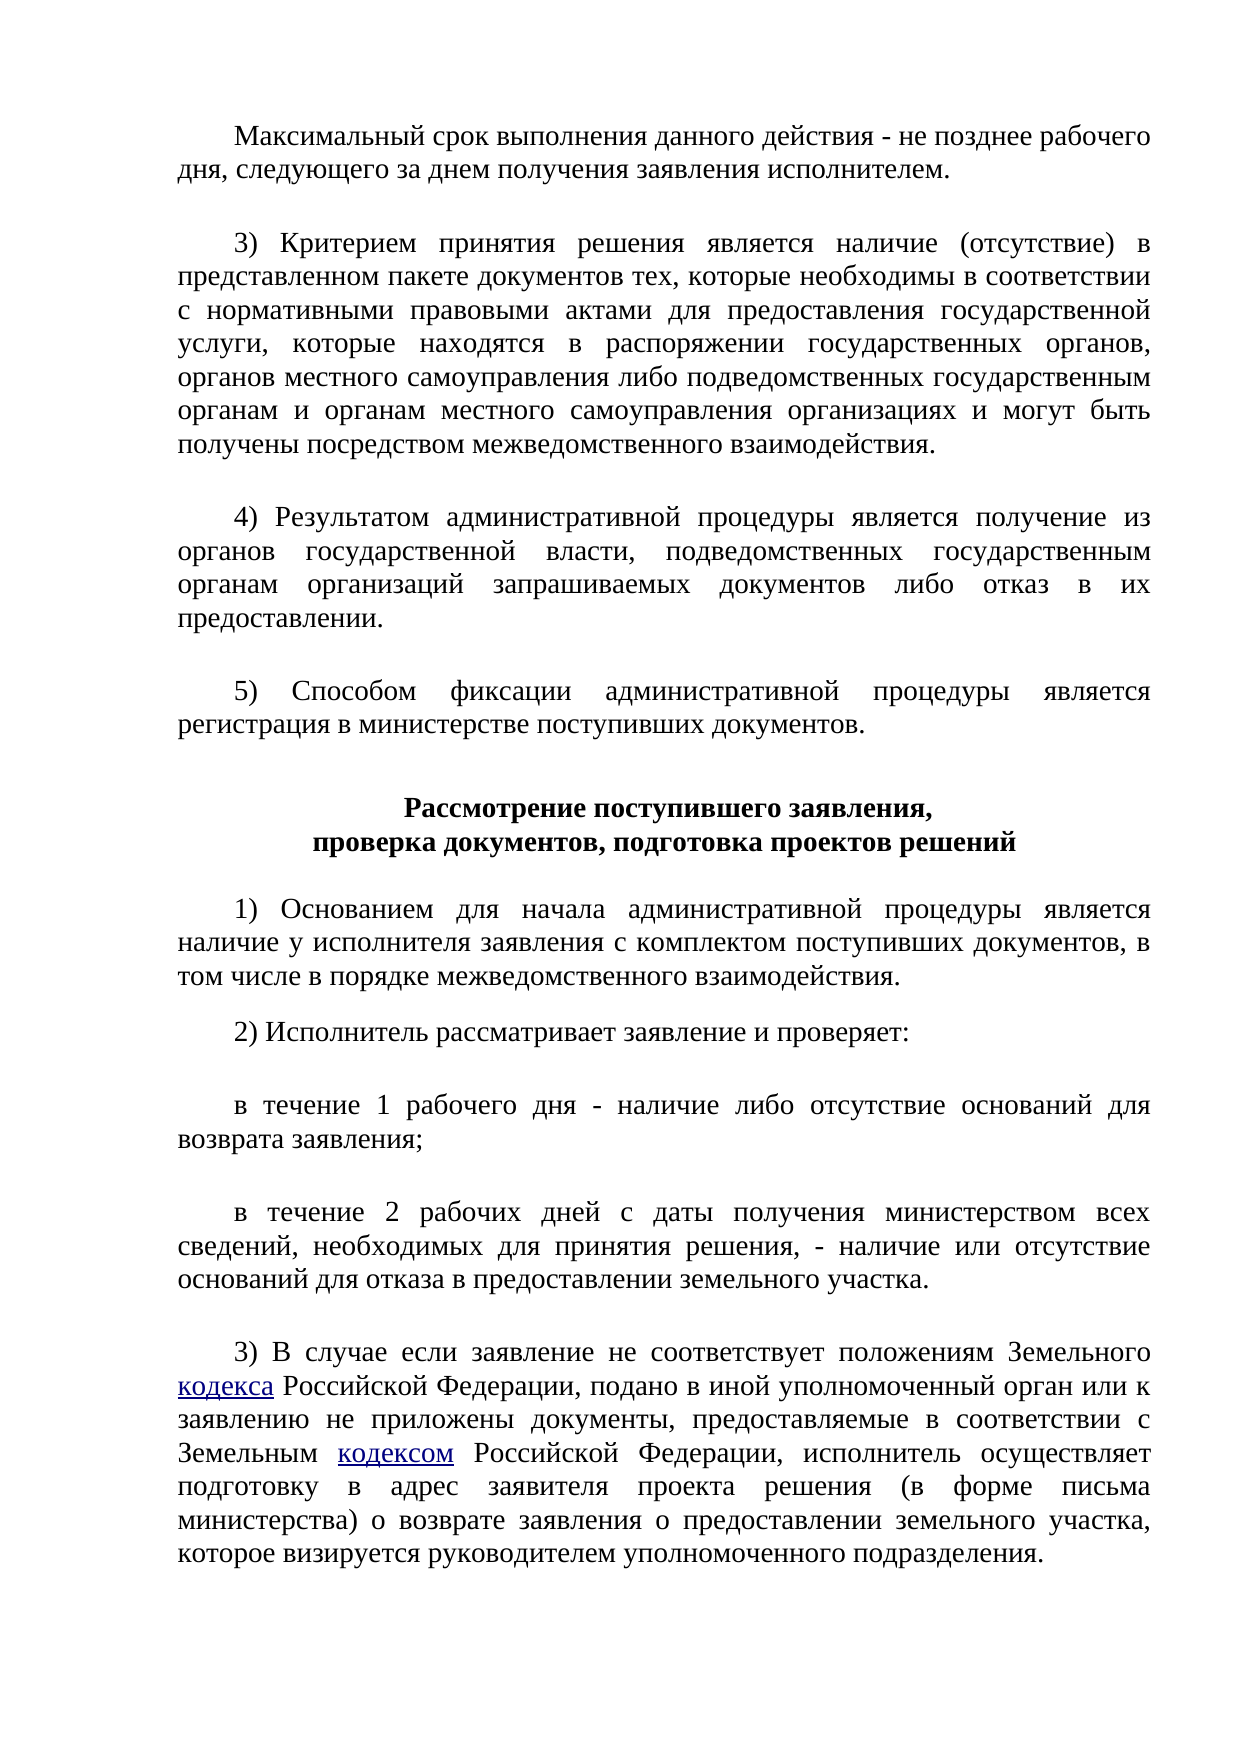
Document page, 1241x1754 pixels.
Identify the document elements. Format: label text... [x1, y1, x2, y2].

text 3) В случае если заявление не соответствует положениям Земельного кодекса Российской Федерации, подано в иной уполномоченный орган или к заявлению не приложены документы, предоставляемые в соответствии с Земельным кодексом Российской Федерации, исполнитель осуществляет подготовку в адрес заявителя проекта решения (в форме письма министерства) о возврате заявления о предоставлении земельного участка, которое визируется руководителем уполномоченного подразделения. [177, 1334, 1152, 1569]
text 4) Результатом административной процедуры является получение из органов государственной власти, подведомственных государственным органам организаций запрашиваемых документов либо отказ в их предоставлении. [177, 499, 1152, 633]
text 1) Основанием для начала административной процедуры является наличие у исполнителя заявления с комплектом поступивших документов, в том числе в порядке межведомственного взаимодействия. [177, 891, 1152, 991]
text 5) Способом фиксации административной процедуры является регистрация в министерстве поступивших документов. [177, 673, 1152, 740]
text Максимальный срок выполнения данного действия - не позднее рабочего дня, следующего за днем получения заявления исполнителем. [177, 118, 1152, 185]
text 3) Критерием принятия решения является наличие (отсутствие) в представленном пакете документов тех, которые необходимы в соответствии с нормативными правовыми актами для предоставления государственной услуги, которые находятся в распоряжении государственных органов, органов местного самоуправления либо подведомственных государственным органам и органам местного самоуправления организациях и могут быть получены посредством межведомственного взаимодействия. [177, 225, 1152, 459]
text 2) Исполнитель рассматривает заявление и проверяет: [177, 1014, 1152, 1048]
text в течение 1 рабочего дня - наличие либо отсутствие оснований для возврата заявления; [177, 1087, 1152, 1154]
title проверка документов, подготовка проектов решений [177, 824, 1152, 857]
text в течение 2 рабочих дней с даты получения министерством всех сведений, необходимых для принятия решения, - наличие или отсутствие оснований для отказа в предоставлении земельного участка. [177, 1194, 1152, 1295]
title Рассмотрение поступившего заявления, [177, 790, 1152, 824]
